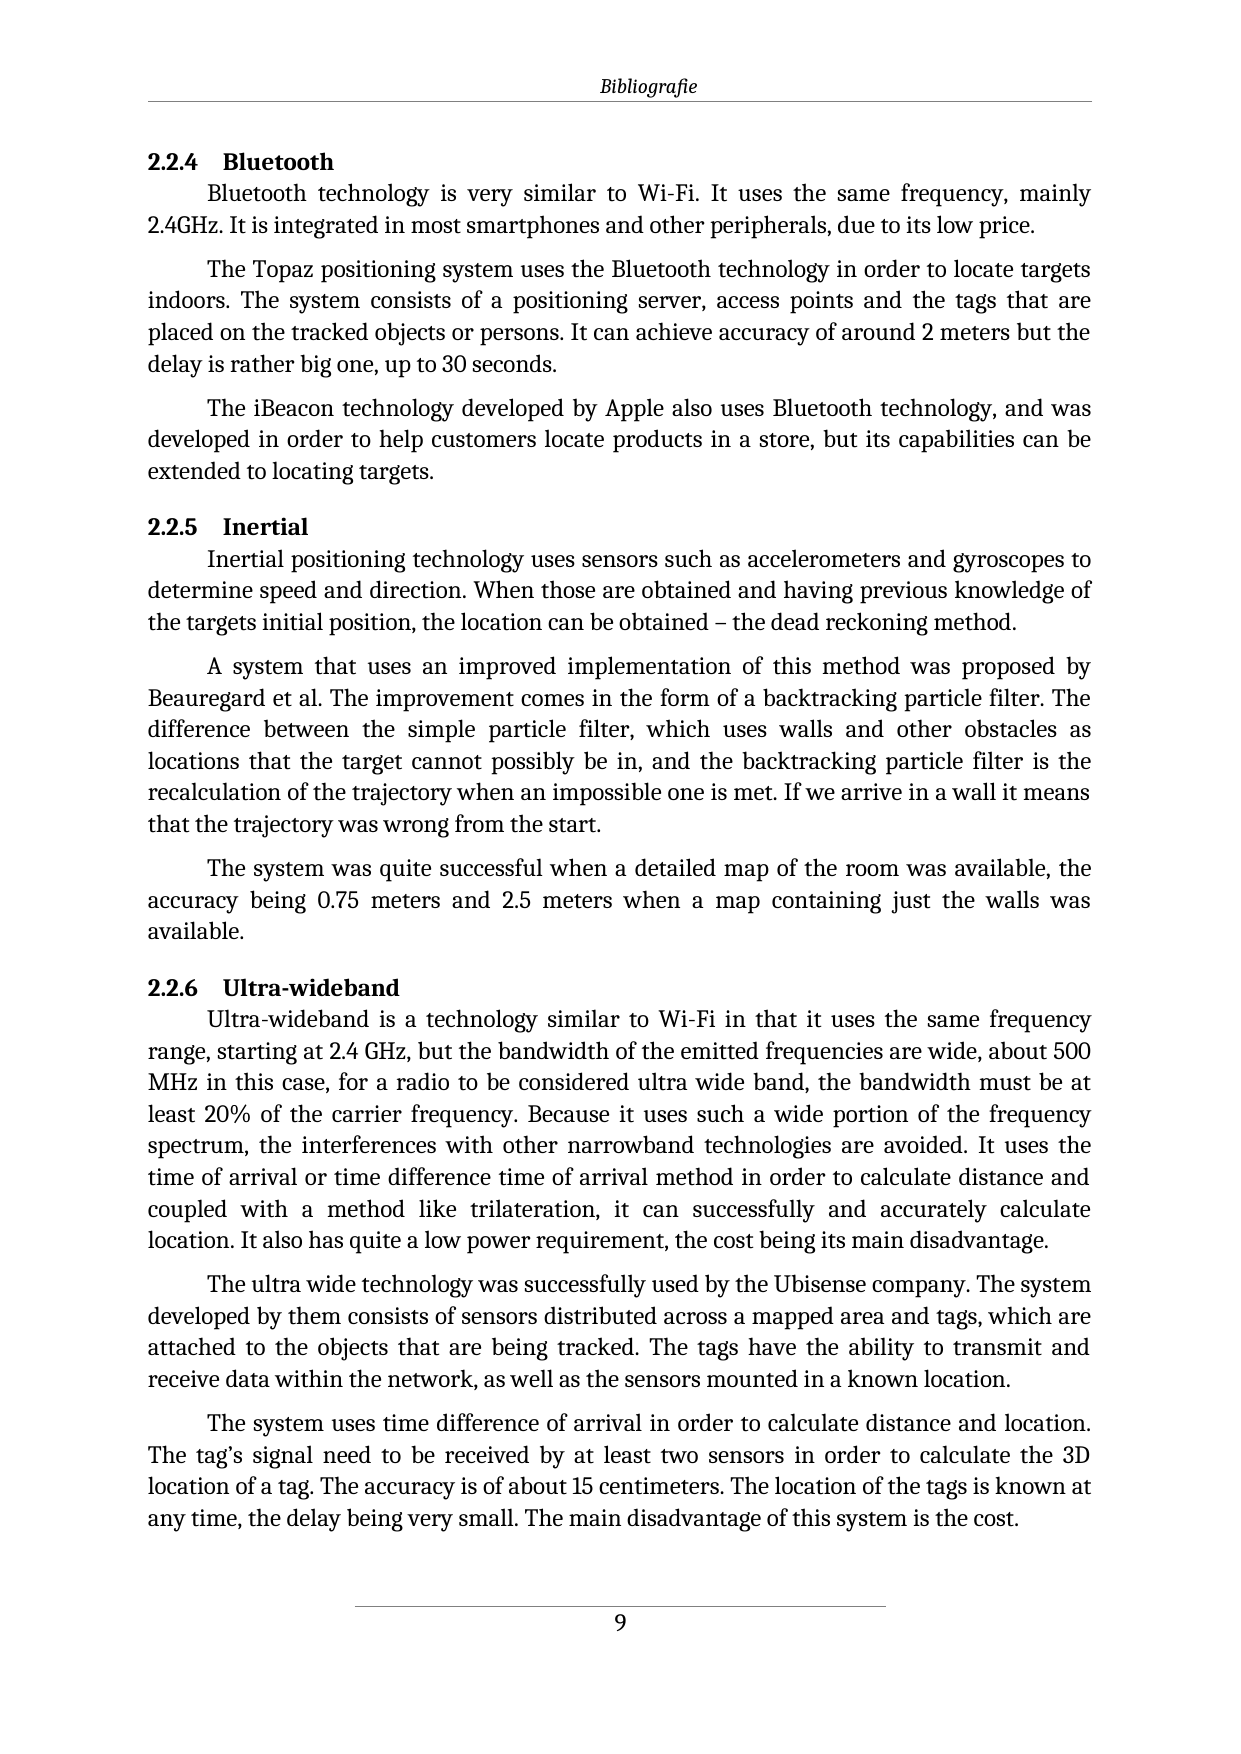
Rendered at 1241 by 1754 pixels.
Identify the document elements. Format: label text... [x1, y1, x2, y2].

text The iBeacon technology developed by Apple also uses Bluetooth technology, and was developed in order to help customers locate products in a store, but its capabilities can be extended to locating targets. [148, 394, 1092, 486]
subtitle Ultra-wideband [148, 974, 1092, 1002]
text Ultra-wideband is a technology similar to Wi-Fi in that it uses the same frequency range, starting at 2.4 GHz, but the bandwidth of the emitted frequencies are wide, about 500 MHz in this case, for a radio to be considered ultra wide band, the bandwidth must be at least 20% of the carrier frequency. Because it uses such a wide portion of the frequency spectrum, the interferences with other narrowband technologies are avoided. It uses the time of arrival or time difference time of arrival method in order to calculate distance and coupled with a method like trilateration, it can successfully and accurately calculate location. It also has quite a low power requirement, the cost being its main disadvantage. [148, 1005, 1092, 1255]
text Inertial positioning technology uses sensors such as accelerometers and gyroscopes to determine speed and direction. When those are obtained and having previous knowledge of the targets initial position, the location can be obtained – the dead reckoning method. [148, 545, 1092, 637]
text A system that uses an improved implementation of this method was proposed by Beauregard et al. The improvement comes in the form of a backtracking particle filter. The difference between the simple particle filter, which uses walls and other obstacles as locations that the target cannot possibly be in, and the backtracking particle filter is the recalculation of the trajectory when an impossible one is met. If we arrive in a wall it means that the trajectory was wrong from the start. [148, 652, 1092, 839]
text The Topaz positioning system uses the Bluetooth technology in order to locate targets indoors. The system consists of a positioning server, access points and the tags that are placed on the tracked objects or persons. It can achieve accuracy of around 2 meters but the delay is rather big one, up to 30 seconds. [148, 255, 1092, 378]
text The system was quite successful when a detailed map of the room was available, the accuracy being 0.75 meters and 2.5 meters when a map containing just the walls was available. [148, 854, 1092, 946]
text The ultra wide technology was successfully used by the Ubisense company. The system developed by them consists of sensors distributed across a mapped area and tags, which are attached to the objects that are being tracked. The tags have the ability to transmit and receive data within the network, as well as the sensors mounted in a known location. [148, 1270, 1092, 1394]
text Bluetooth technology is very similar to Wi-Fi. It uses the same frequency, mainly 2.4GHz. It is integrated in most smartphones and other peripherals, due to its low price. [148, 179, 1092, 239]
text The system uses time difference of arrival in order to calculate distance and location. The tag’s signal need to be received by at least two sensors in order to calculate the 3D location of a tag. The accuracy is of about 15 centimeters. The location of the tags is known at any time, the delay being very small. The main disadvantage of this system is the cost. [148, 1409, 1092, 1532]
subtitle Inertial [148, 513, 1092, 542]
subtitle Bluetooth [148, 148, 1092, 176]
